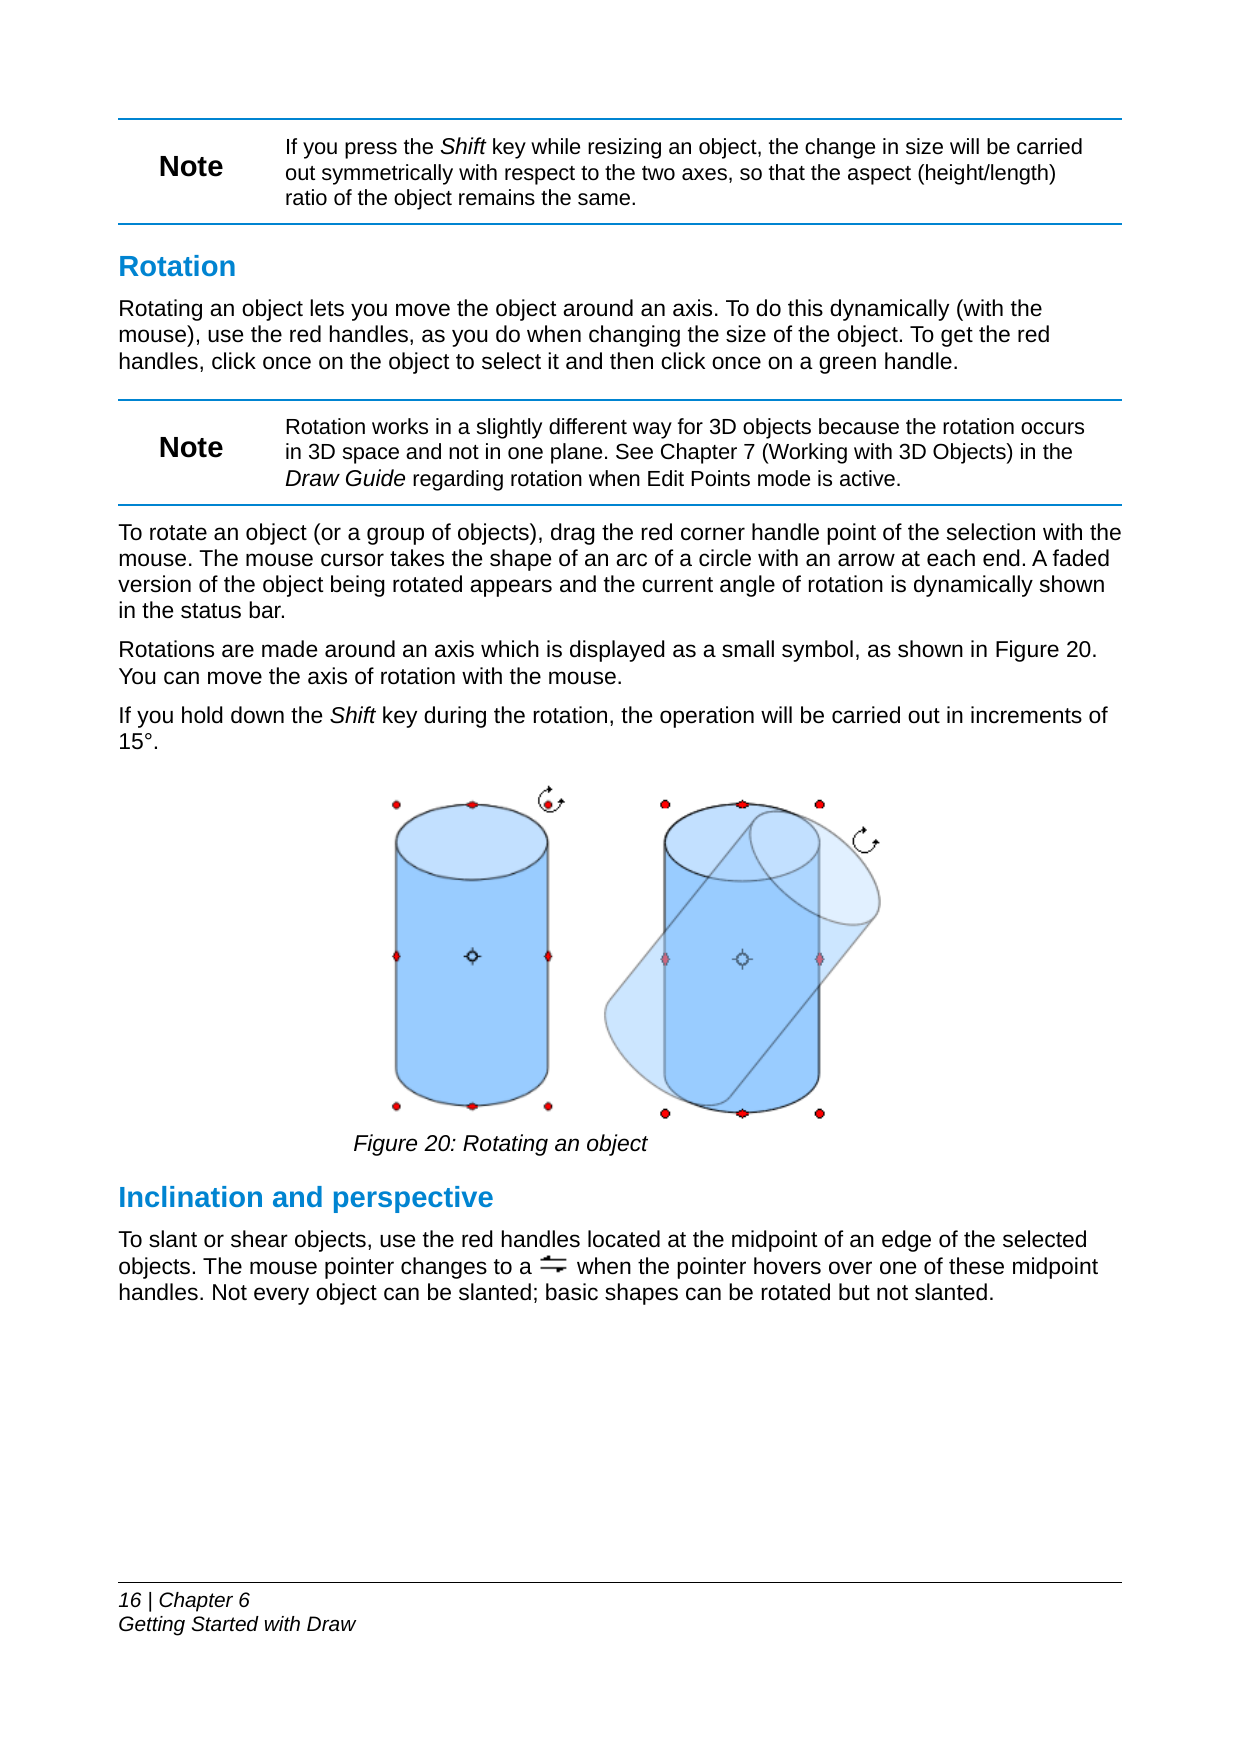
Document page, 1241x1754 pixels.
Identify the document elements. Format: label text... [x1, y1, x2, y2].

picture [538, 1253, 571, 1277]
text Rotations are made around an axis which is displayed as a small symbol, as shown in Figure 20. You can move the axis of rotation with the mouse. [118, 636, 1122, 689]
table_header If you press the Shift key while resizing an object, the change in size will be carried out symmetrically with respect to the two axes, so that the aspect (height/length) ratio of the object remains the same. [264, 120, 1122, 223]
subtitle Inclination and perspective [118, 1180, 1122, 1214]
table_header Note [118, 401, 263, 504]
text To rotate an object (or a group of objects), drag the red corner handle point of the selection with the mouse. The mouse cursor takes the shape of an arc of a circle with an arrow at each end. A faded version of the object being rotated appears and the current angle of rotation is dynamically shown in the status bar. [118, 518, 1122, 624]
text Figure 20: Rotating an object [353, 1130, 887, 1156]
subtitle Rotation [118, 249, 1122, 283]
text Rotating an object lets you move the object around an axis. To do this dynamically (with the mouse), use the red handles, as you do when changing the size of the object. To get the red handles, click once on the object to select it and then click once on a green handle. [118, 295, 1122, 374]
text If you hold down the Shift key during the rotation, the operation will be carried out in increments of 15°. [118, 702, 1122, 754]
table_header Note [118, 120, 263, 223]
text To slant or shear objects, use the red handles located at the midpoint of an edge of the selected objects. The mouse pointer changes to a when the pointer hovers over one of these midpoint handles. Not every object can be slanted; basic shapes can be rotated but not slanted. [118, 1226, 1122, 1305]
picture [353, 779, 888, 1130]
table_header Rotation works in a slightly different way for 3D objects because the rotation occurs in 3D space and not in one plane. See Chapter 7 (Working with 3D Objects) in the Draw Guide regarding rotation when Edit Points mode is active. [264, 401, 1122, 504]
